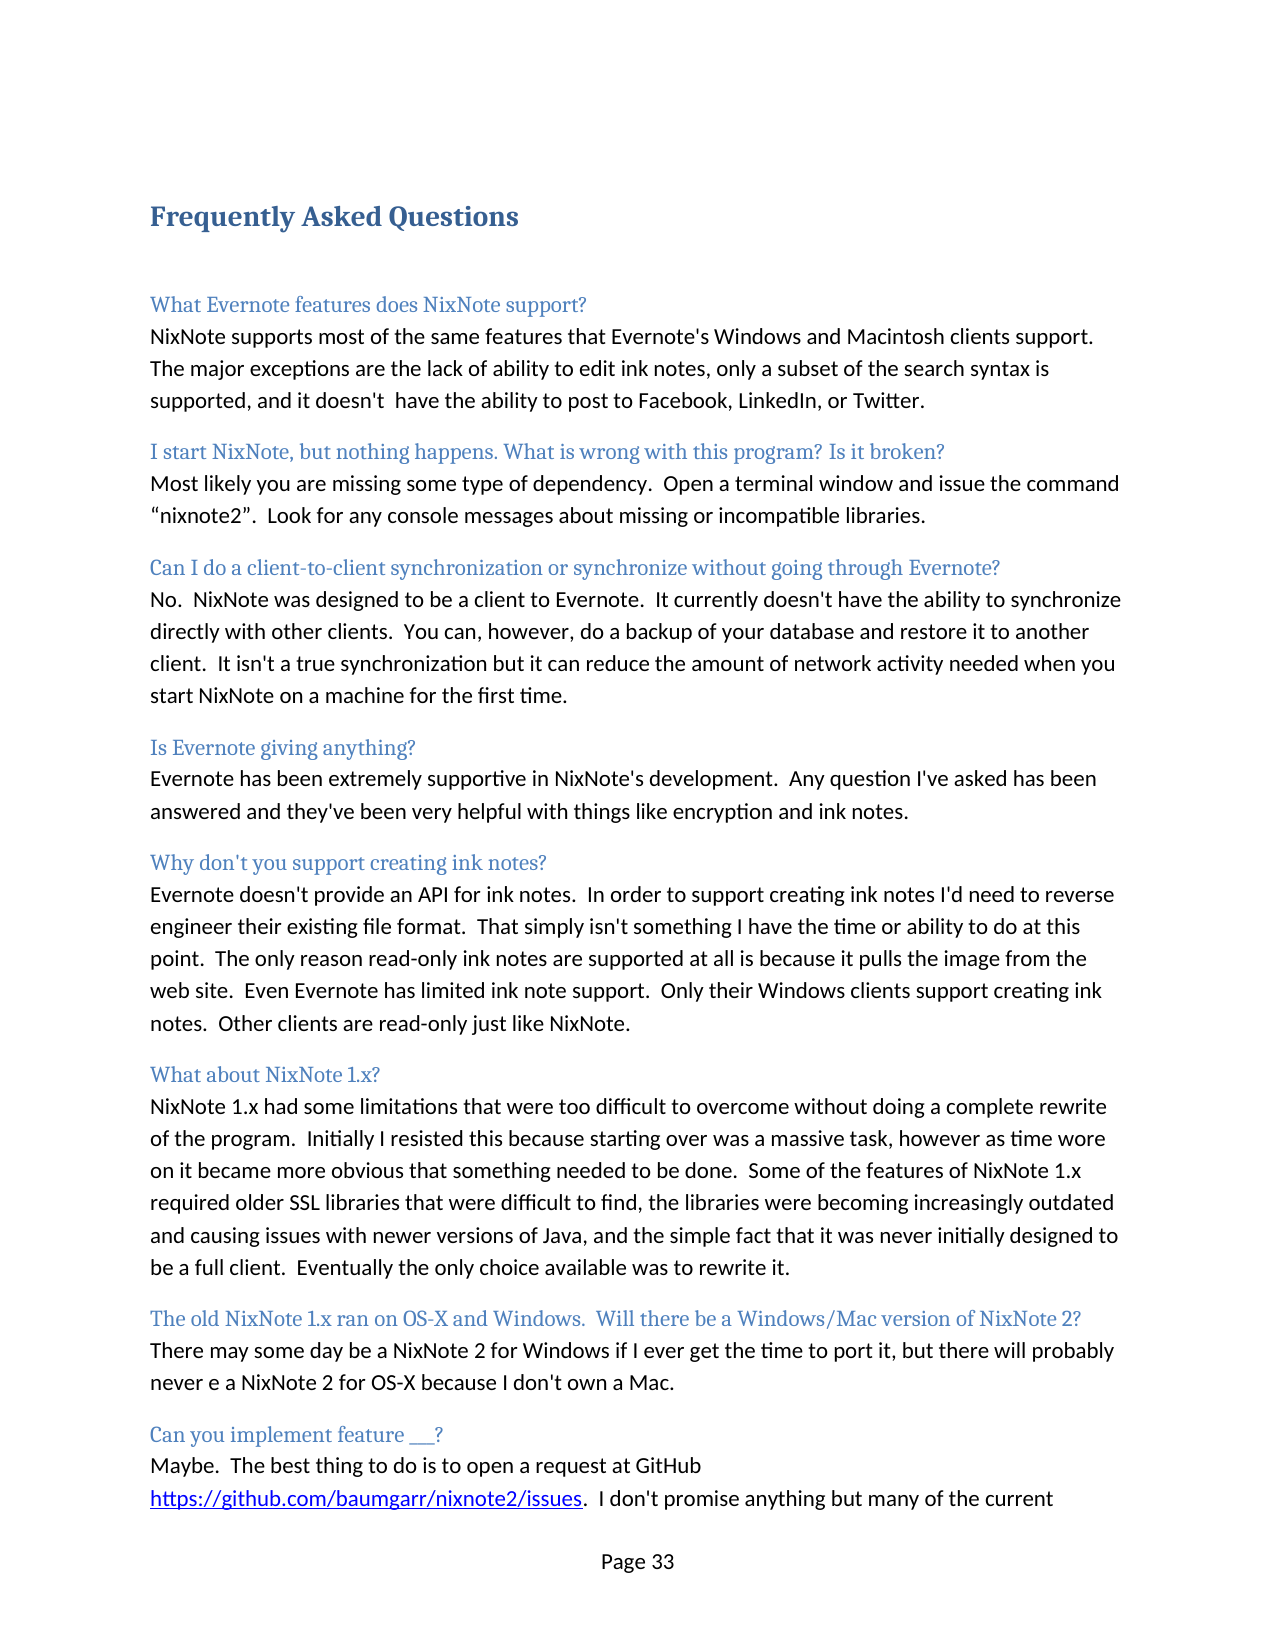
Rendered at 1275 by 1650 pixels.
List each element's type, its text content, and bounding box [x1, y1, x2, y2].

text NixNote supports most of the same features that Evernote's Windows and Macintosh clients support. The major exceptions are the lack of ability to edit ink notes, only a subset of the search syntax is supported, and it doesn't have the ability to post to Facebook, LinkedIn, or Twitter. [150, 322, 1125, 414]
subtitle The old NixNote 1.x ran on OS-X and Windows. Will there be a Windows/Mac version of NixNote 2? [150, 1306, 1125, 1332]
subtitle Frequently Asked Questions [150, 200, 1125, 233]
text Maybe. The best thing to do is to open a request at GitHub https://github.com/baumgarr/nixnote2/issues. I don't promise anything but many of the current [150, 1452, 1125, 1512]
text There may some day be a NixNote 2 for Windows if I ever get the time to port it, but there will probably never e a NixNote 2 for OS-X because I don't own a Mac. [150, 1336, 1125, 1396]
text Evernote doesn't provide an API for ink notes. In order to support creating ink notes I'd need to reverse engineer their existing file format. That simply isn't something I have the time or ability to do at this point. The only reason read-only ink notes are supported at all is because it pulls the image from the web site. Even Evernote has limited ink note support. Only their Windows clients support creating ink notes. Other clients are read-only just like NixNote. [150, 880, 1125, 1037]
text Evernote has been extremely supportive in NixNote's development. Any question I've asked has been answered and they've been very helpful with things like encryption and ink notes. [150, 764, 1125, 825]
text Most likely you are missing some type of dependency. Open a terminal window and issue the command “nixnote2”. Look for any console messages about missing or incompatible libraries. [150, 469, 1125, 529]
subtitle Is Evernote giving anything? [150, 734, 1125, 761]
text No. NixNote was designed to be a client to Evernote. It currently doesn't have the ability to synchronize directly with other clients. You can, however, do a backup of your database and restore it to another client. It isn't a true synchronization but it can reduce the amount of network activity needed when you start NixNote on a machine for the first time. [150, 585, 1125, 709]
subtitle Can I do a client-to-client synchronization or synchronize without going through Evernote? [150, 554, 1125, 581]
subtitle What about NixNote 1.x? [150, 1062, 1125, 1088]
subtitle I start NixNote, but nothing happens. What is wrong with this program? Is it broken? [150, 439, 1125, 466]
text NixNote 1.x had some limitations that were too difficult to overcome without doing a complete rewrite of the program. Initially I resisted this because starting over was a massive task, however as time wore on it became more obvious that something needed to be done. Some of the features of NixNote 1.x required older SSL libraries that were difficult to find, the libraries were becoming increasingly outdated and causing issues with newer versions of Java, and the simple fact that it was never initially designed to be a full client. Eventually the only choice available was to rewrite it. [150, 1092, 1125, 1281]
subtitle What Evernote features does NixNote support? [150, 292, 1125, 318]
subtitle Can you implement feature ___? [150, 1421, 1125, 1448]
subtitle Why don't you support creating ink notes? [150, 850, 1125, 876]
